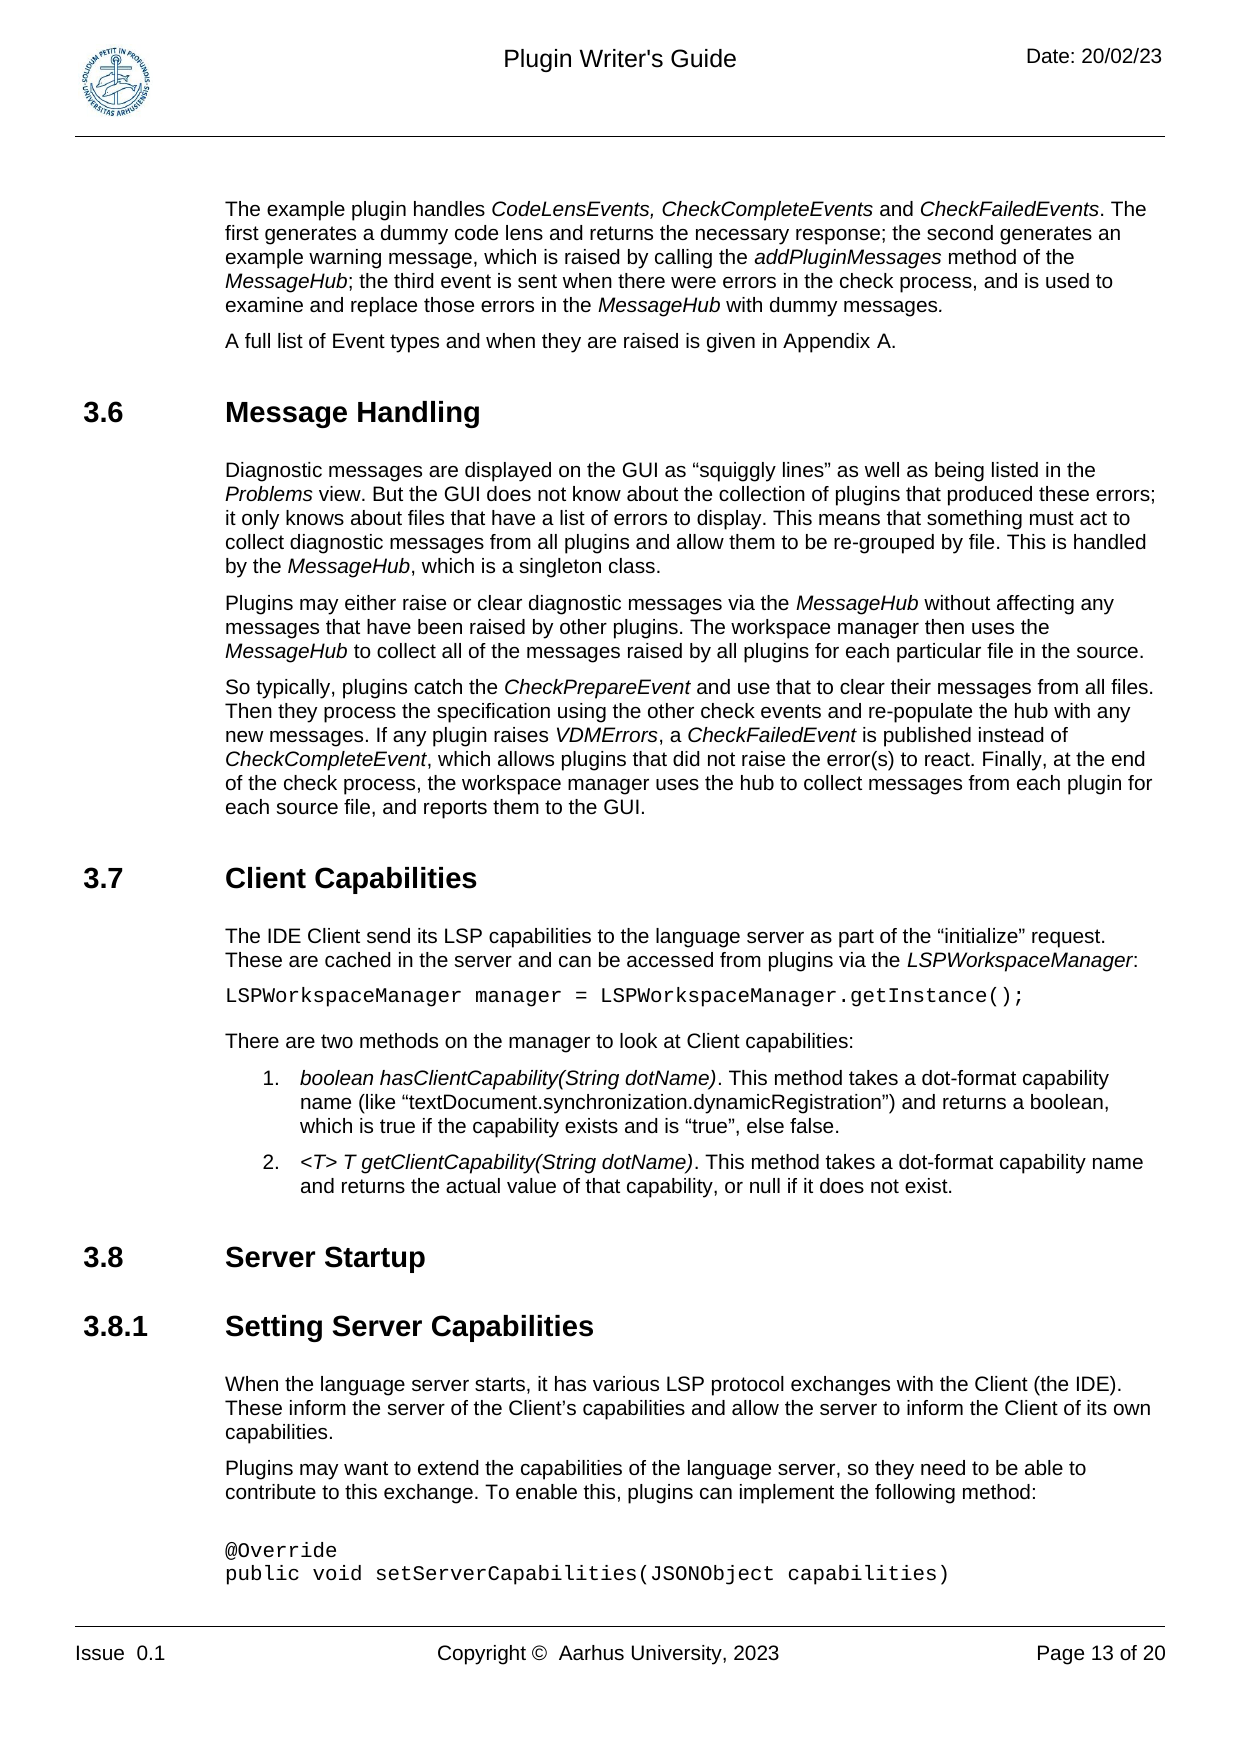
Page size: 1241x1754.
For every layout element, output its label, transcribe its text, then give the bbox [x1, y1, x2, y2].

text @Override [225, 1539, 1165, 1562]
text When the language server starts, it has various LSP protocol exchanges with the Client (the IDE). These inform the server of the Client’s capabilities and allow the server to inform the Client of its own capabilities. [225, 1372, 1165, 1444]
subtitle Client Capabilities [75, 862, 1165, 894]
text There are two methods on the manager to look at Client capabilities: [225, 1030, 1165, 1054]
text A full list of Event types and when they are raised is given in Appendix A. [225, 330, 1165, 354]
text Plugins may want to extend the capabilities of the language server, so they need to be able to contribute to this exchange. To enable this, plugins can implement the following method: [225, 1457, 1165, 1504]
list boolean hasClientCapability(String dotName). This method takes a dot-format capability name (like “textDocument.synchronization.dynamicRegistration”) and returns a boolean, which is true if the capability exists and is “true”, else false. [262, 1066, 1165, 1138]
text So typically, plugins catch the CheckPrepareEvent and use that to clear their messages from all files. Then they process the specification using the other check events and re-populate the hub with any new messages. If any plugin raises VDMErrors, a CheckFailedEvent is published instead of CheckCompleteEvent, which allows plugins that did not raise the error(s) to react. Finally, at the end of the check process, the workspace manager uses the hub to collect messages from each plugin for each source file, and reports them to the GUI. [225, 675, 1165, 819]
text The IDE Client send its LSP capabilities to the language server as part of the “initialize” request. These are cached in the server and can be accessed from plugins via the LSPWorkspaceManager: [225, 924, 1165, 972]
text LSPWorkspaceManager manager = LSPWorkspaceManager.getInstance(); [225, 985, 1165, 1007]
text public void setServerCapabilities(JSONObject capabilities) [225, 1562, 1165, 1584]
subtitle Setting Server Capabilities [75, 1309, 1165, 1342]
subtitle Server Startup [75, 1241, 1165, 1274]
picture [78, 44, 153, 120]
text Plugins may either raise or clear diagnostic messages via the MessageHub without affecting any messages that have been raised by other plugins. The workspace manager then uses the MessageHub to collect all of the messages raised by all plugins for each particular file in the source. [225, 591, 1165, 663]
list <T> T getClientCapability(String dotName). This method takes a dot-format capability name and returns the actual value of that capability, or null if it does not exist. [262, 1151, 1165, 1198]
text The example plugin handles CodeLensEvents, CheckCompleteEvents and CheckFailedEvents. The first generates a dummy code lens and returns the necessary response; the second generates an example warning message, which is raised by calling the addPluginMessages method of the MessageHub; the third event is sent when there were errors in the check process, and is used to examine and replace those errors in the MessageHub with dummy messages. [225, 197, 1165, 317]
subtitle Message Handling [75, 396, 1165, 429]
text Diagnostic messages are displayed on the GUI as “squiggly lines” as well as being listed in the Problems view. But the GUI does not know about the collection of plugins that produced these errors; it only knows about files that have a list of errors to display. This means that something must act to collect diagnostic messages from all plugins and allow them to be re-grouped by file. This is handled by the MessageHub, which is a singleton class. [225, 459, 1165, 578]
